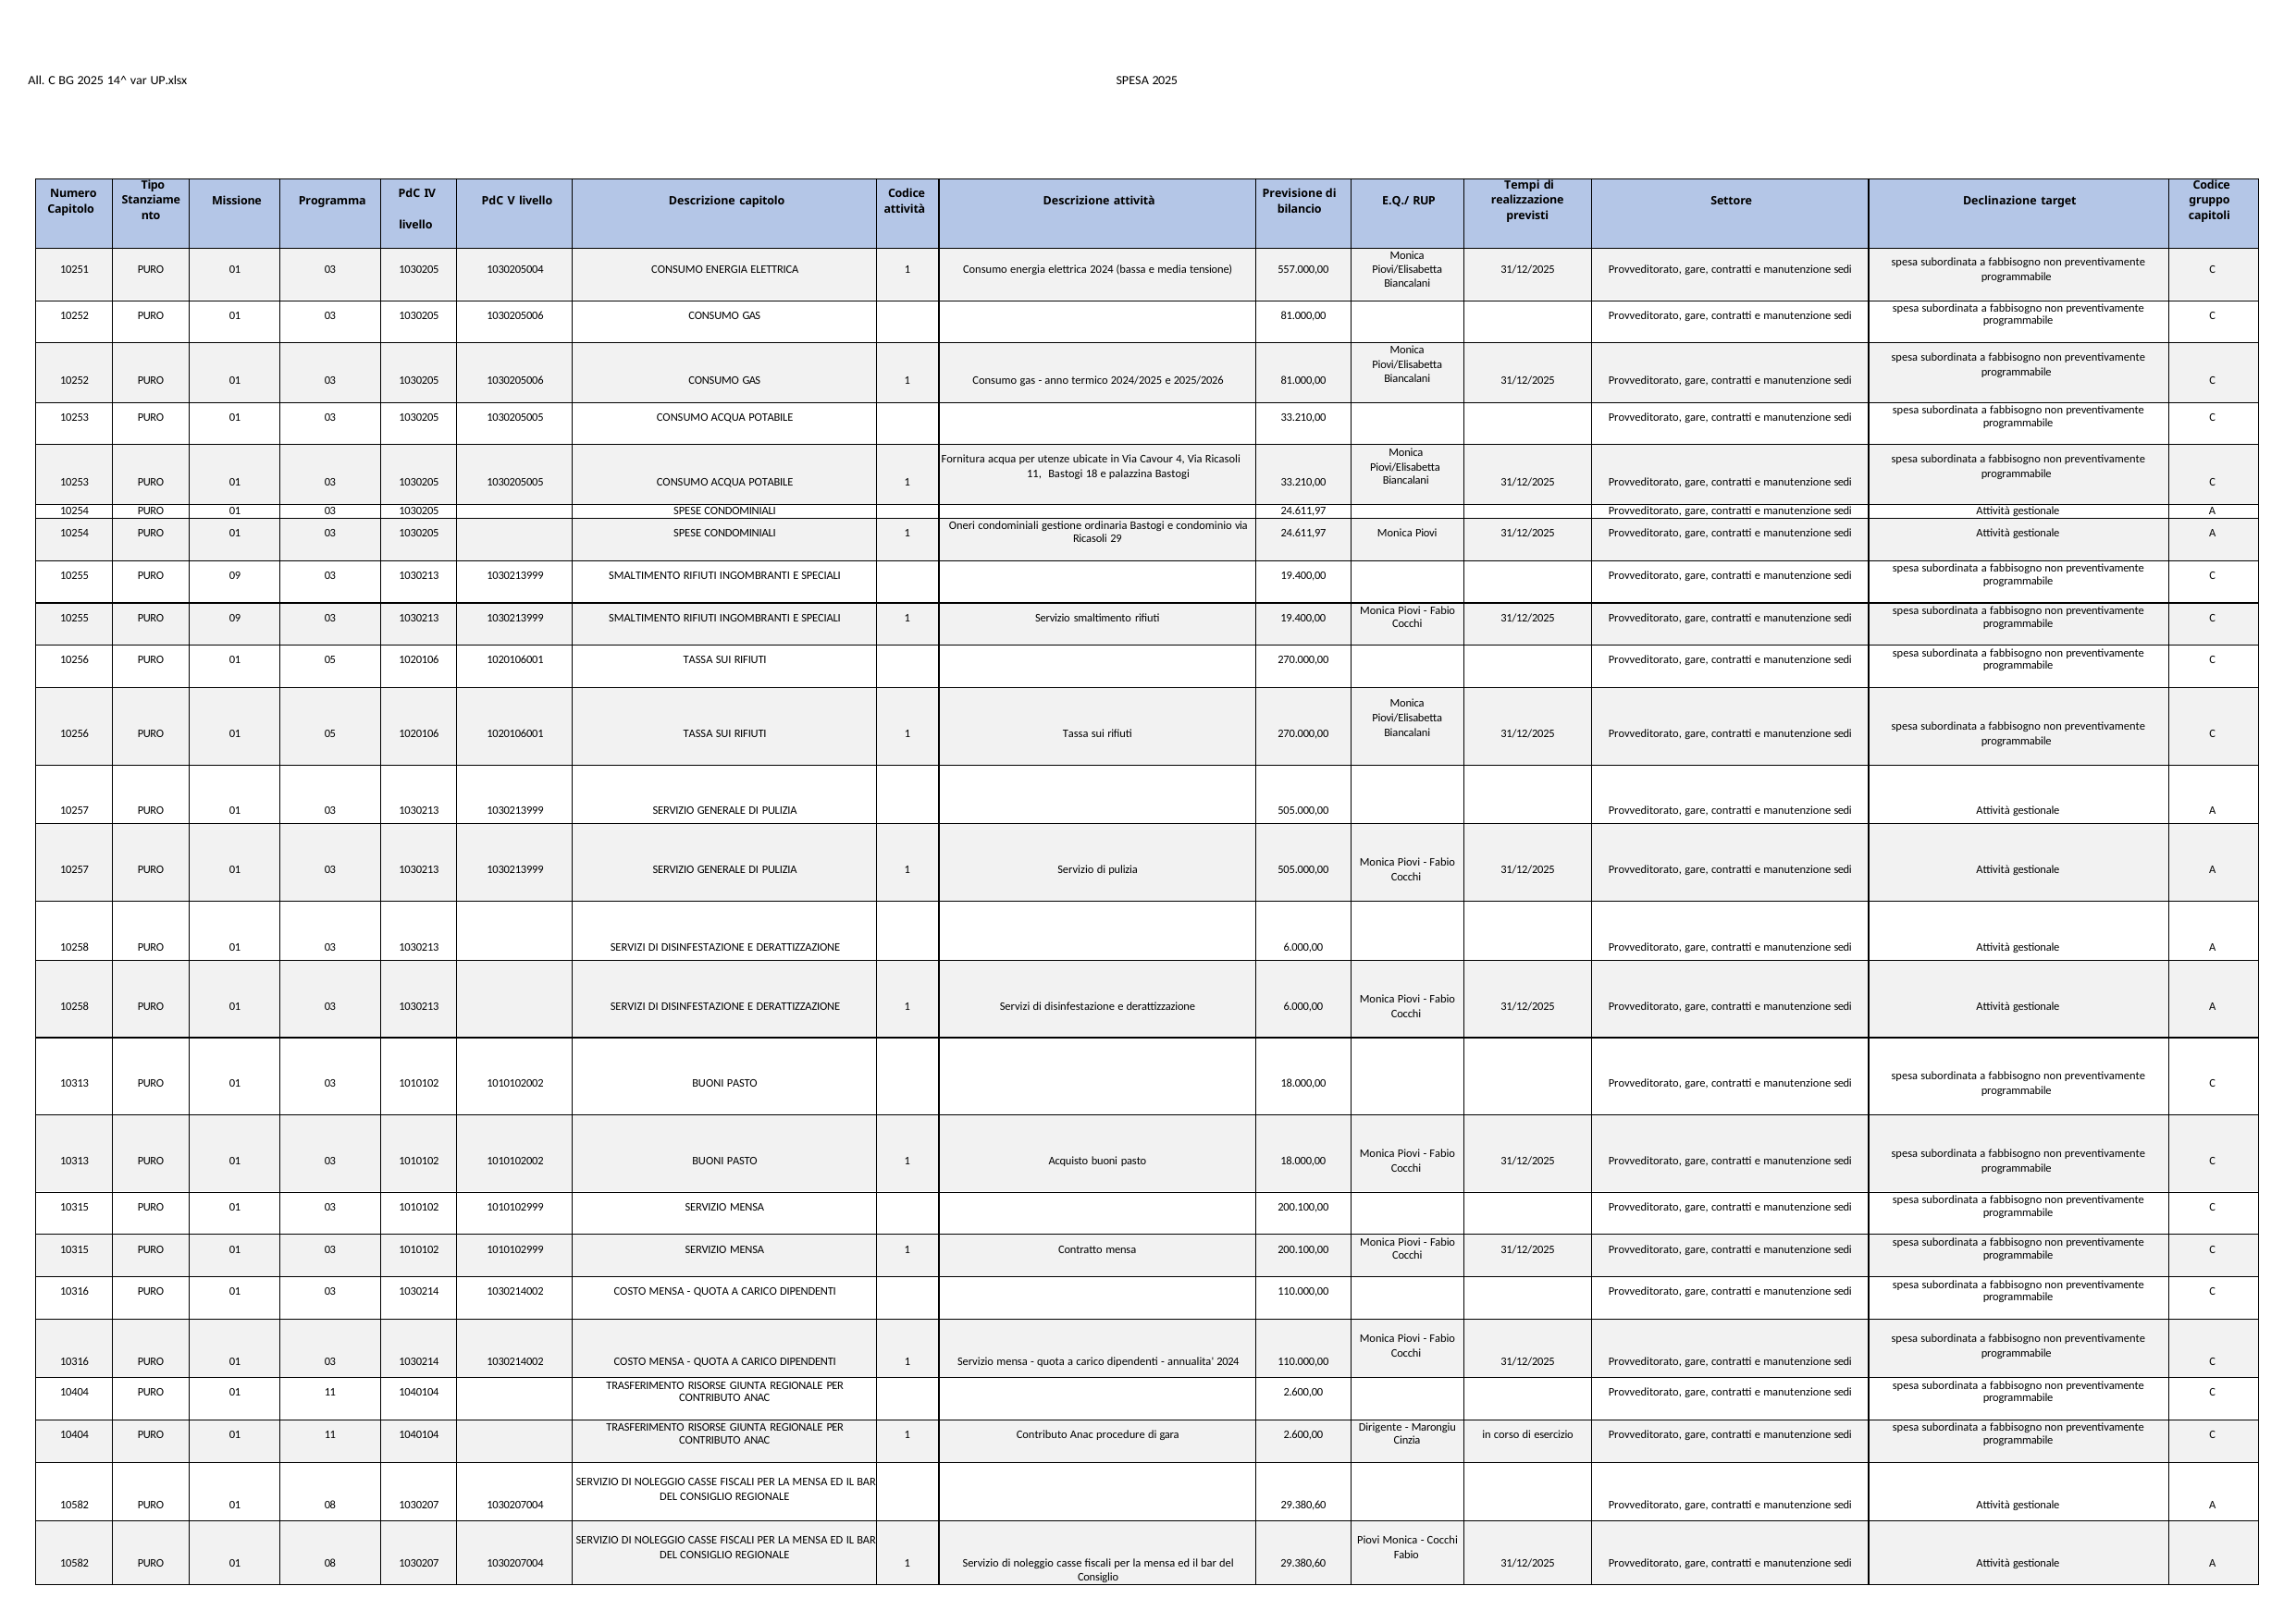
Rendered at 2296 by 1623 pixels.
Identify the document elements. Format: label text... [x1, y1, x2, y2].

table_cell spesa subordinata a fabbisogno non preventivamente programmabile [1870, 646, 2168, 687]
table_cell Provveditorato, gare, contratti e manutenzione sedi [1592, 403, 1868, 444]
table_cell 1 [877, 1235, 938, 1276]
table_cell A [2169, 961, 2258, 1037]
table_cell SERVIZI DI DISINFESTAZIONE E DERATTIZZAZIONE [573, 961, 876, 1037]
table_cell 01 [190, 1277, 279, 1319]
table_cell SPESE CONDOMINIALI [573, 519, 876, 560]
table_cell [1464, 902, 1591, 960]
table_cell 1040104 [381, 1378, 456, 1420]
table_cell C [2169, 604, 2258, 645]
table_cell 10255 [36, 604, 112, 645]
table_cell Provveditorato, gare, contratti e manutenzione sedi [1592, 1420, 1868, 1462]
table_cell 09 [190, 604, 279, 645]
table_cell 1030213 [381, 561, 456, 602]
table_cell spesa subordinata a fabbisogno non preventivamente programmabile [1870, 688, 2168, 765]
table_cell Monica Piovi/Elisabetta Biancalani [1352, 445, 1463, 504]
table_cell 10256 [36, 688, 112, 765]
table_cell C [2169, 1235, 2258, 1276]
table_cell 1030205 [381, 505, 456, 518]
table_cell Provveditorato, gare, contratti e manutenzione sedi [1592, 343, 1868, 402]
table_cell 1 [877, 824, 938, 901]
table_cell 1030205006 [457, 301, 572, 342]
table_cell PURO [113, 902, 189, 960]
table_cell spesa subordinata a fabbisogno non preventivamente programmabile [1870, 1277, 2168, 1319]
table_cell Provveditorato, gare, contratti e manutenzione sedi [1592, 646, 1868, 687]
table_cell TRASFERIMENTO RISORSE GIUNTA REGIONALE PER CONTRIBUTO ANAC [573, 1420, 876, 1462]
table_header Numero Capitolo [36, 179, 112, 248]
table_cell 1030205 [381, 343, 456, 402]
table_cell SMALTIMENTO RIFIUTI INGOMBRANTI E SPECIALI [573, 561, 876, 602]
table_cell 03 [280, 505, 380, 518]
table_cell spesa subordinata a fabbisogno non preventivamente programmabile [1870, 1320, 2168, 1377]
table_cell 24.611,97 [1256, 519, 1351, 560]
table_cell 01 [190, 343, 279, 402]
table_cell 03 [280, 561, 380, 602]
table_cell [940, 1193, 1255, 1234]
table_cell Monica Piovi - Fabio Cocchi [1352, 1320, 1463, 1377]
table_cell C [2169, 301, 2258, 342]
table_cell [1352, 561, 1463, 602]
table_cell 1030207004 [457, 1463, 572, 1520]
table_cell 10257 [36, 824, 112, 901]
table_cell 1030207004 [457, 1521, 572, 1584]
table_cell Servizi di disinfestazione e derattizzazione [940, 961, 1255, 1037]
table_cell [940, 1277, 1255, 1319]
table_cell A [2169, 824, 2258, 901]
table_cell 33.210,00 [1256, 445, 1351, 504]
table_cell PURO [113, 688, 189, 765]
table_cell 10258 [36, 902, 112, 960]
table_cell 03 [280, 1115, 380, 1191]
table_cell C [2169, 688, 2258, 765]
table_cell Provveditorato, gare, contratti e manutenzione sedi [1592, 1277, 1868, 1319]
table_cell 18.000,00 [1256, 1115, 1351, 1191]
table_cell PURO [113, 403, 189, 444]
table_cell 10316 [36, 1277, 112, 1319]
table_cell Servizio mensa - quota a carico dipendenti - annualita' 2024 [940, 1320, 1255, 1377]
table_cell 31/12/2025 [1464, 961, 1591, 1037]
table_cell [1464, 1193, 1591, 1234]
table_cell Provveditorato, gare, contratti e manutenzione sedi [1592, 1521, 1868, 1584]
table_cell PURO [113, 445, 189, 504]
table_cell 33.210,00 [1256, 403, 1351, 444]
table_cell C [2169, 445, 2258, 504]
table_cell [1464, 1039, 1591, 1114]
table_cell Fornitura acqua per utenze ubicate in Via Cavour 4, Via Ricasoli 11, Bastogi 18 e palazzina Bastogi [940, 445, 1255, 504]
table_cell 1030213 [381, 961, 456, 1037]
table_cell Provveditorato, gare, contratti e manutenzione sedi [1592, 505, 1868, 518]
table_cell [1352, 1463, 1463, 1520]
table_cell 1030207 [381, 1521, 456, 1584]
table_cell 1010102999 [457, 1193, 572, 1234]
table_cell 03 [280, 1235, 380, 1276]
table_cell 09 [190, 561, 279, 602]
table_cell 03 [280, 249, 380, 300]
table_cell Provveditorato, gare, contratti e manutenzione sedi [1592, 561, 1868, 602]
table_cell 1 [877, 688, 938, 765]
table_cell 2.600,00 [1256, 1378, 1351, 1420]
table_cell Piovi Monica - Cocchi Fabio [1352, 1521, 1463, 1584]
table_cell PURO [113, 1420, 189, 1462]
table_cell 03 [280, 1277, 380, 1319]
table_cell [1352, 505, 1463, 518]
table_cell 6.000,00 [1256, 961, 1351, 1037]
table_cell COSTO MENSA - QUOTA A CARICO DIPENDENTI [573, 1277, 876, 1319]
table_cell 01 [190, 1193, 279, 1234]
table_cell 03 [280, 519, 380, 560]
table_cell spesa subordinata a fabbisogno non preventivamente programmabile [1870, 249, 2168, 300]
table_cell 29.380,60 [1256, 1463, 1351, 1520]
table_cell 270.000,00 [1256, 688, 1351, 765]
table_cell C [2169, 1277, 2258, 1319]
table_cell spesa subordinata a fabbisogno non preventivamente programmabile [1870, 1039, 2168, 1114]
table_cell 1030205 [381, 403, 456, 444]
table_cell [877, 561, 938, 602]
table_cell 29.380,60 [1256, 1521, 1351, 1584]
table_cell Attività gestionale [1870, 1521, 2168, 1584]
table_cell Consumo gas - anno termico 2024/2025 e 2025/2026 [940, 343, 1255, 402]
table_cell Provveditorato, gare, contratti e manutenzione sedi [1592, 604, 1868, 645]
table_cell Tassa sui rifiuti [940, 688, 1255, 765]
table_cell PURO [113, 1378, 189, 1420]
table_cell Monica Piovi - Fabio Cocchi [1352, 1235, 1463, 1276]
table_cell 1030213999 [457, 604, 572, 645]
table_cell 03 [280, 445, 380, 504]
table_header Codice gruppo capitoli [2169, 179, 2258, 248]
table_cell [940, 561, 1255, 602]
table_cell spesa subordinata a fabbisogno non preventivamente programmabile [1870, 1420, 2168, 1462]
table_cell Provveditorato, gare, contratti e manutenzione sedi [1592, 1235, 1868, 1276]
table_cell PURO [113, 1521, 189, 1584]
table_cell Contributo Anac procedure di gara [940, 1420, 1255, 1462]
table_header Missione [190, 179, 279, 248]
table_cell 01 [190, 1420, 279, 1462]
table_cell 03 [280, 1039, 380, 1114]
table_cell 03 [280, 824, 380, 901]
table_cell [1464, 505, 1591, 518]
table_cell spesa subordinata a fabbisogno non preventivamente programmabile [1870, 1115, 2168, 1191]
table_cell 1020106 [381, 646, 456, 687]
table_cell [940, 505, 1255, 518]
table_cell PURO [113, 961, 189, 1037]
table_cell Provveditorato, gare, contratti e manutenzione sedi [1592, 249, 1868, 300]
table_cell spesa subordinata a fabbisogno non preventivamente programmabile [1870, 403, 2168, 444]
table_cell 10315 [36, 1235, 112, 1276]
table_cell [940, 766, 1255, 823]
table_cell [877, 646, 938, 687]
table_cell Acquisto buoni pasto [940, 1115, 1255, 1191]
table_cell [1352, 646, 1463, 687]
table_cell 01 [190, 1320, 279, 1377]
table_cell 31/12/2025 [1464, 1521, 1591, 1584]
table_cell 6.000,00 [1256, 902, 1351, 960]
table_cell PURO [113, 1235, 189, 1276]
table_cell Monica Piovi - Fabio Cocchi [1352, 824, 1463, 901]
table_cell 10252 [36, 301, 112, 342]
table_cell spesa subordinata a fabbisogno non preventivamente programmabile [1870, 561, 2168, 602]
table_cell Oneri condominiali gestione ordinaria Bastogi e condominio via Ricasoli 29 [940, 519, 1255, 560]
table_cell A [2169, 766, 2258, 823]
table_cell C [2169, 343, 2258, 402]
table_cell 01 [190, 824, 279, 901]
table_cell C [2169, 1420, 2258, 1462]
table_cell 10256 [36, 646, 112, 687]
table_cell 1020106 [381, 688, 456, 765]
table_cell 1020106001 [457, 688, 572, 765]
table_cell [1464, 646, 1591, 687]
table_cell [1352, 766, 1463, 823]
table_cell 1030205 [381, 519, 456, 560]
table_cell 505.000,00 [1256, 824, 1351, 901]
table_cell [1352, 1039, 1463, 1114]
table_cell Provveditorato, gare, contratti e manutenzione sedi [1592, 1378, 1868, 1420]
table_cell 1 [877, 249, 938, 300]
table_cell 81.000,00 [1256, 301, 1351, 342]
table_cell PURO [113, 766, 189, 823]
table_cell 10252 [36, 343, 112, 402]
table_cell 1 [877, 961, 938, 1037]
table_cell 31/12/2025 [1464, 604, 1591, 645]
table_cell 10315 [36, 1193, 112, 1234]
table_cell PURO [113, 1277, 189, 1319]
table_cell Provveditorato, gare, contratti e manutenzione sedi [1592, 688, 1868, 765]
table_cell 05 [280, 646, 380, 687]
table_cell spesa subordinata a fabbisogno non preventivamente programmabile [1870, 1378, 2168, 1420]
table_cell [877, 1039, 938, 1114]
table_cell C [2169, 249, 2258, 300]
table_cell [877, 1193, 938, 1234]
table_cell 1 [877, 1115, 938, 1191]
table_cell 01 [190, 1235, 279, 1276]
table_cell 11 [280, 1420, 380, 1462]
table_cell Provveditorato, gare, contratti e manutenzione sedi [1592, 1115, 1868, 1191]
table_cell [1464, 561, 1591, 602]
table_cell 110.000,00 [1256, 1320, 1351, 1377]
table_cell 557.000,00 [1256, 249, 1351, 300]
table_cell PURO [113, 824, 189, 901]
table_cell SERVIZIO MENSA [573, 1193, 876, 1234]
table_cell spesa subordinata a fabbisogno non preventivamente programmabile [1870, 343, 2168, 402]
table_cell SERVIZIO MENSA [573, 1235, 876, 1276]
table_cell 31/12/2025 [1464, 688, 1591, 765]
table_cell 01 [190, 961, 279, 1037]
table_cell Provveditorato, gare, contratti e manutenzione sedi [1592, 1193, 1868, 1234]
table_cell 1030205 [381, 301, 456, 342]
table_cell A [2169, 519, 2258, 560]
table_cell PURO [113, 561, 189, 602]
table_header Tempi di realizzazione previsti [1464, 179, 1591, 248]
table_cell 1 [877, 1320, 938, 1377]
table_cell Attività gestionale [1870, 519, 2168, 560]
table_cell 01 [190, 902, 279, 960]
table_cell A [2169, 1521, 2258, 1584]
table_cell Monica Piovi [1352, 519, 1463, 560]
table_header Tipo Stanziame nto [113, 179, 189, 248]
table_cell Attività gestionale [1870, 902, 2168, 960]
table_cell PURO [113, 249, 189, 300]
table_cell A [2169, 505, 2258, 518]
table_header E.Q./ RUP [1352, 179, 1463, 248]
table_cell 505.000,00 [1256, 766, 1351, 823]
table_cell 10255 [36, 561, 112, 602]
table_cell CONSUMO GAS [573, 301, 876, 342]
table_cell CONSUMO ENERGIA ELETTRICA [573, 249, 876, 300]
table_cell SMALTIMENTO RIFIUTI INGOMBRANTI E SPECIALI [573, 604, 876, 645]
table_cell Provveditorato, gare, contratti e manutenzione sedi [1592, 301, 1868, 342]
table_cell 10316 [36, 1320, 112, 1377]
table_cell Servizio di pulizia [940, 824, 1255, 901]
table_cell [1352, 1193, 1463, 1234]
table_cell Provveditorato, gare, contratti e manutenzione sedi [1592, 824, 1868, 901]
table_cell 10313 [36, 1115, 112, 1191]
table_cell 19.400,00 [1256, 604, 1351, 645]
table_cell [877, 902, 938, 960]
table_cell [457, 519, 572, 560]
table_cell [457, 902, 572, 960]
table_cell 10254 [36, 505, 112, 518]
table_cell 1030205 [381, 445, 456, 504]
table_cell [457, 505, 572, 518]
table_cell 03 [280, 301, 380, 342]
table_cell BUONI PASTO [573, 1039, 876, 1114]
table_cell 1010102 [381, 1235, 456, 1276]
table_cell 31/12/2025 [1464, 519, 1591, 560]
table_cell Provveditorato, gare, contratti e manutenzione sedi [1592, 519, 1868, 560]
table_cell 01 [190, 766, 279, 823]
table_cell [940, 403, 1255, 444]
table_cell PURO [113, 1039, 189, 1114]
table_cell SERVIZIO GENERALE DI PULIZIA [573, 824, 876, 901]
table_cell 1030213 [381, 604, 456, 645]
table_cell PURO [113, 604, 189, 645]
table_cell 1 [877, 604, 938, 645]
table_cell 1030213999 [457, 766, 572, 823]
table_cell 03 [280, 961, 380, 1037]
table_cell 08 [280, 1521, 380, 1584]
table_cell A [2169, 1463, 2258, 1520]
table_cell 81.000,00 [1256, 343, 1351, 402]
table_cell 31/12/2025 [1464, 824, 1591, 901]
table_cell PURO [113, 301, 189, 342]
table_cell 10253 [36, 403, 112, 444]
table_cell [457, 1378, 572, 1420]
table_cell 03 [280, 604, 380, 645]
table_cell Monica Piovi/Elisabetta Biancalani [1352, 343, 1463, 402]
table_header Settore [1592, 179, 1868, 248]
table_cell 19.400,00 [1256, 561, 1351, 602]
table_cell Provveditorato, gare, contratti e manutenzione sedi [1592, 961, 1868, 1037]
table_cell CONSUMO GAS [573, 343, 876, 402]
table_cell TRASFERIMENTO RISORSE GIUNTA REGIONALE PER CONTRIBUTO ANAC [573, 1378, 876, 1420]
table_cell [1352, 301, 1463, 342]
table_cell SPESE CONDOMINIALI [573, 505, 876, 518]
table_cell 200.100,00 [1256, 1235, 1351, 1276]
table_cell [877, 1277, 938, 1319]
table_cell 05 [280, 688, 380, 765]
table_cell TASSA SUI RIFIUTI [573, 646, 876, 687]
table_cell [1464, 301, 1591, 342]
table_cell COSTO MENSA - QUOTA A CARICO DIPENDENTI [573, 1320, 876, 1377]
table_header Previsione di bilancio [1256, 179, 1351, 248]
table_cell C [2169, 1193, 2258, 1234]
table_cell Attività gestionale [1870, 1463, 2168, 1520]
table_cell 10404 [36, 1420, 112, 1462]
table_cell 03 [280, 1320, 380, 1377]
table_cell 31/12/2025 [1464, 249, 1591, 300]
table_cell SERVIZIO DI NOLEGGIO CASSE FISCALI PER LA MENSA ED IL BAR DEL CONSIGLIO REGIONALE [573, 1521, 876, 1584]
table_cell Attività gestionale [1870, 766, 2168, 823]
table_cell 10251 [36, 249, 112, 300]
table_cell 1 [877, 1420, 938, 1462]
table_cell C [2169, 1378, 2258, 1420]
table_cell [457, 1420, 572, 1462]
table_cell 1030214002 [457, 1277, 572, 1319]
table_cell C [2169, 646, 2258, 687]
table_cell Provveditorato, gare, contratti e manutenzione sedi [1592, 902, 1868, 960]
table_cell PURO [113, 646, 189, 687]
table_cell 31/12/2025 [1464, 1115, 1591, 1191]
table_cell Monica Piovi/Elisabetta Biancalani [1352, 688, 1463, 765]
table_cell 1 [877, 519, 938, 560]
table_cell 1 [877, 343, 938, 402]
table_cell 03 [280, 343, 380, 402]
table_cell 01 [190, 1115, 279, 1191]
table_header PdC IV livello [381, 179, 456, 248]
table_cell 01 [190, 1521, 279, 1584]
table_cell 270.000,00 [1256, 646, 1351, 687]
table_cell spesa subordinata a fabbisogno non preventivamente programmabile [1870, 445, 2168, 504]
table_cell 1 [877, 1521, 938, 1584]
table_cell 110.000,00 [1256, 1277, 1351, 1319]
table_cell Attività gestionale [1870, 824, 2168, 901]
table_cell [940, 301, 1255, 342]
table_cell PURO [113, 1320, 189, 1377]
table_cell 18.000,00 [1256, 1039, 1351, 1114]
table_cell spesa subordinata a fabbisogno non preventivamente programmabile [1870, 1193, 2168, 1234]
table_cell 01 [190, 1463, 279, 1520]
table_cell [940, 1039, 1255, 1114]
table_cell TASSA SUI RIFIUTI [573, 688, 876, 765]
table_cell [877, 301, 938, 342]
table_cell 10404 [36, 1378, 112, 1420]
table_cell 200.100,00 [1256, 1193, 1351, 1234]
table_cell CONSUMO ACQUA POTABILE [573, 445, 876, 504]
table_cell [877, 1463, 938, 1520]
table_cell [1464, 1378, 1591, 1420]
table_cell PURO [113, 519, 189, 560]
table_cell 1030213 [381, 902, 456, 960]
table_cell 10253 [36, 445, 112, 504]
table_cell 1 [877, 445, 938, 504]
table_header Declinazione target [1870, 179, 2168, 248]
table_cell SERVIZI DI DISINFESTAZIONE E DERATTIZZAZIONE [573, 902, 876, 960]
table_cell [940, 1463, 1255, 1520]
table_cell [1352, 1277, 1463, 1319]
table_cell [877, 505, 938, 518]
table_cell 10582 [36, 1463, 112, 1520]
table_cell Monica Piovi - Fabio Cocchi [1352, 961, 1463, 1037]
table_cell 1030214 [381, 1320, 456, 1377]
table_cell Provveditorato, gare, contratti e manutenzione sedi [1592, 1039, 1868, 1114]
table_cell 11 [280, 1378, 380, 1420]
table_cell 01 [190, 403, 279, 444]
table_cell 10254 [36, 519, 112, 560]
table_cell 31/12/2025 [1464, 343, 1591, 402]
table_cell [1464, 403, 1591, 444]
table_cell 03 [280, 766, 380, 823]
table_cell C [2169, 1115, 2258, 1191]
table_cell 1010102999 [457, 1235, 572, 1276]
table_cell [940, 902, 1255, 960]
table_cell [940, 1378, 1255, 1420]
table_cell [457, 961, 572, 1037]
table_cell 1030214 [381, 1277, 456, 1319]
table_cell 10258 [36, 961, 112, 1037]
table_cell [877, 403, 938, 444]
table_cell PURO [113, 1115, 189, 1191]
table_cell 1030207 [381, 1463, 456, 1520]
table_cell 01 [190, 646, 279, 687]
table_cell 1030205005 [457, 403, 572, 444]
table_cell [877, 1378, 938, 1420]
table_header Codice attività [877, 179, 938, 248]
table_cell 01 [190, 505, 279, 518]
table_cell C [2169, 1039, 2258, 1114]
table_cell C [2169, 561, 2258, 602]
table_cell 1030213999 [457, 824, 572, 901]
table_cell 01 [190, 1039, 279, 1114]
table_cell 03 [280, 403, 380, 444]
table_cell 31/12/2025 [1464, 445, 1591, 504]
table_cell 1010102 [381, 1039, 456, 1114]
table_cell Provveditorato, gare, contratti e manutenzione sedi [1592, 766, 1868, 823]
table_cell [877, 766, 938, 823]
table_cell [1464, 1463, 1591, 1520]
table_cell 01 [190, 519, 279, 560]
table_cell Provveditorato, gare, contratti e manutenzione sedi [1592, 1463, 1868, 1520]
table_cell Provveditorato, gare, contratti e manutenzione sedi [1592, 445, 1868, 504]
table_cell 1030205006 [457, 343, 572, 402]
table_cell 10313 [36, 1039, 112, 1114]
table_cell Dirigente - Marongiu Cinzia [1352, 1420, 1463, 1462]
table_cell spesa subordinata a fabbisogno non preventivamente programmabile [1870, 604, 2168, 645]
table_cell 1040104 [381, 1420, 456, 1462]
table_cell Monica Piovi - Fabio Cocchi [1352, 604, 1463, 645]
table_cell SERVIZIO DI NOLEGGIO CASSE FISCALI PER LA MENSA ED IL BAR DEL CONSIGLIO REGIONALE [573, 1463, 876, 1520]
table_cell 10257 [36, 766, 112, 823]
table_cell 1030213 [381, 766, 456, 823]
table_cell PURO [113, 1463, 189, 1520]
table_cell Provveditorato, gare, contratti e manutenzione sedi [1592, 1320, 1868, 1377]
table_cell PURO [113, 1193, 189, 1234]
table_cell Servizio di noleggio casse fiscali per la mensa ed il bar del Consiglio [940, 1521, 1255, 1584]
table_cell C [2169, 1320, 2258, 1377]
table_header PdC V livello [457, 179, 572, 248]
table_header Programma [280, 179, 380, 248]
table_cell Monica Piovi - Fabio Cocchi [1352, 1115, 1463, 1191]
table_cell SERVIZIO GENERALE DI PULIZIA [573, 766, 876, 823]
table_cell [1464, 1277, 1591, 1319]
table_cell Monica Piovi/Elisabetta Biancalani [1352, 249, 1463, 300]
table_cell 31/12/2025 [1464, 1320, 1591, 1377]
table_cell spesa subordinata a fabbisogno non preventivamente programmabile [1870, 301, 2168, 342]
table_cell Attività gestionale [1870, 505, 2168, 518]
table_cell Servizio smaltimento rifiuti [940, 604, 1255, 645]
table_header Descrizione attività [940, 179, 1255, 248]
table_header Descrizione capitolo [573, 179, 876, 248]
table_cell 03 [280, 902, 380, 960]
table_cell PURO [113, 343, 189, 402]
table_cell [1352, 902, 1463, 960]
table_cell Consumo energia elettrica 2024 (bassa e media tensione) [940, 249, 1255, 300]
table_cell 1030205 [381, 249, 456, 300]
table_cell Attività gestionale [1870, 961, 2168, 1037]
table_cell [1464, 766, 1591, 823]
table_cell 1030213999 [457, 561, 572, 602]
table_cell 24.611,97 [1256, 505, 1351, 518]
table_cell [1352, 1378, 1463, 1420]
table_cell 01 [190, 1378, 279, 1420]
table_cell 1020106001 [457, 646, 572, 687]
table_cell 1030213 [381, 824, 456, 901]
table_cell 10582 [36, 1521, 112, 1584]
table_cell 01 [190, 301, 279, 342]
table_cell 1030205005 [457, 445, 572, 504]
table_cell 01 [190, 249, 279, 300]
table_cell 1010102002 [457, 1115, 572, 1191]
table_cell 01 [190, 688, 279, 765]
table_cell 1010102 [381, 1193, 456, 1234]
table_cell 08 [280, 1463, 380, 1520]
table_cell 1010102 [381, 1115, 456, 1191]
table_cell in corso di esercizio [1464, 1420, 1591, 1462]
table_cell CONSUMO ACQUA POTABILE [573, 403, 876, 444]
table_cell 1010102002 [457, 1039, 572, 1114]
table_cell [940, 646, 1255, 687]
table_cell 01 [190, 445, 279, 504]
table_cell 2.600,00 [1256, 1420, 1351, 1462]
table_cell spesa subordinata a fabbisogno non preventivamente programmabile [1870, 1235, 2168, 1276]
table_cell 1030214002 [457, 1320, 572, 1377]
table_cell [1352, 403, 1463, 444]
table_cell 31/12/2025 [1464, 1235, 1591, 1276]
table_cell A [2169, 902, 2258, 960]
table_cell C [2169, 403, 2258, 444]
table_cell Contratto mensa [940, 1235, 1255, 1276]
table_cell BUONI PASTO [573, 1115, 876, 1191]
table_cell PURO [113, 505, 189, 518]
table_cell 1030205004 [457, 249, 572, 300]
table_cell 03 [280, 1193, 380, 1234]
